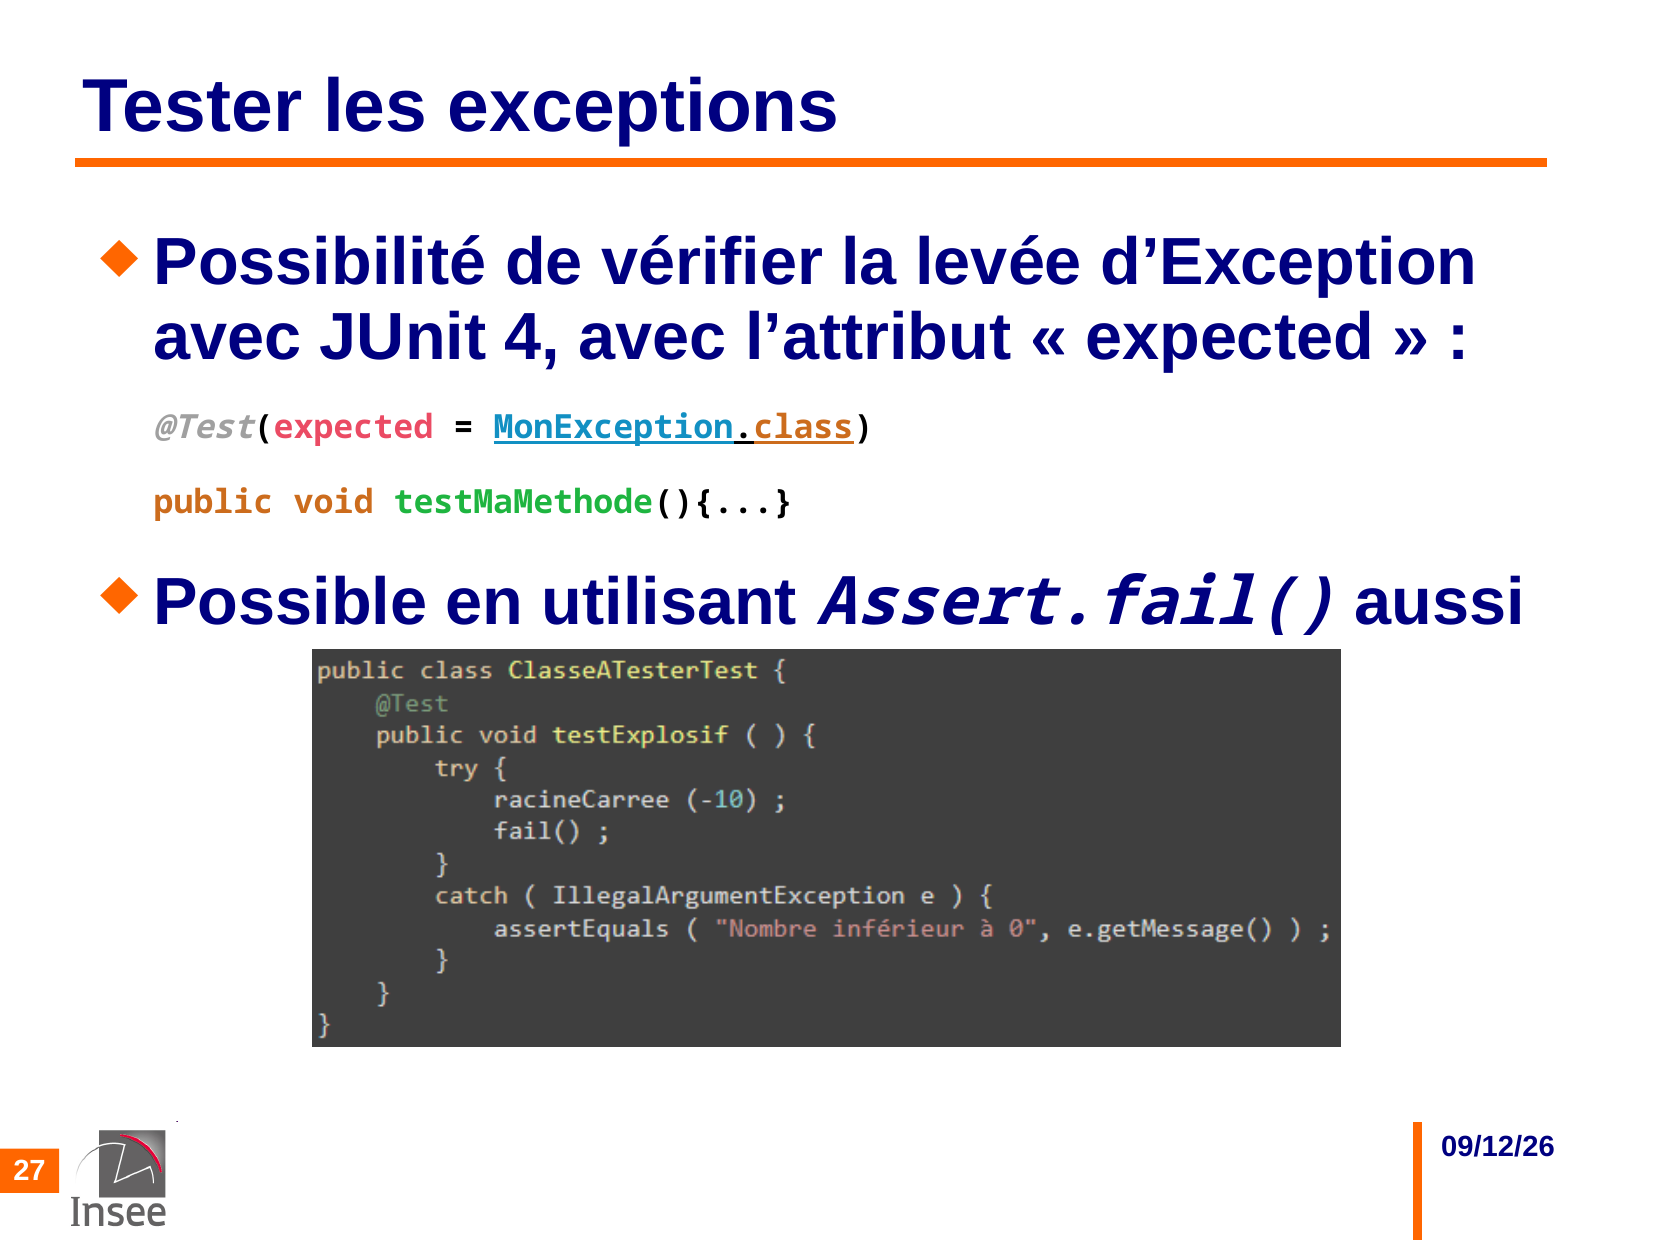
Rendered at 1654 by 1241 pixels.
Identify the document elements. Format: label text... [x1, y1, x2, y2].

picture [62, 1121, 178, 1241]
picture [312, 649, 1341, 1047]
list Possibilité de vérifier la levée d’Exception avec JUnit 4, avec l’attribut « expected » : @Test(expected = MonException.class) public void testMaMethode(){...} Possible en utilisant Assert.fail() aussi [82, 224, 1571, 1051]
title Tester les exceptions [82, 49, 1619, 163]
